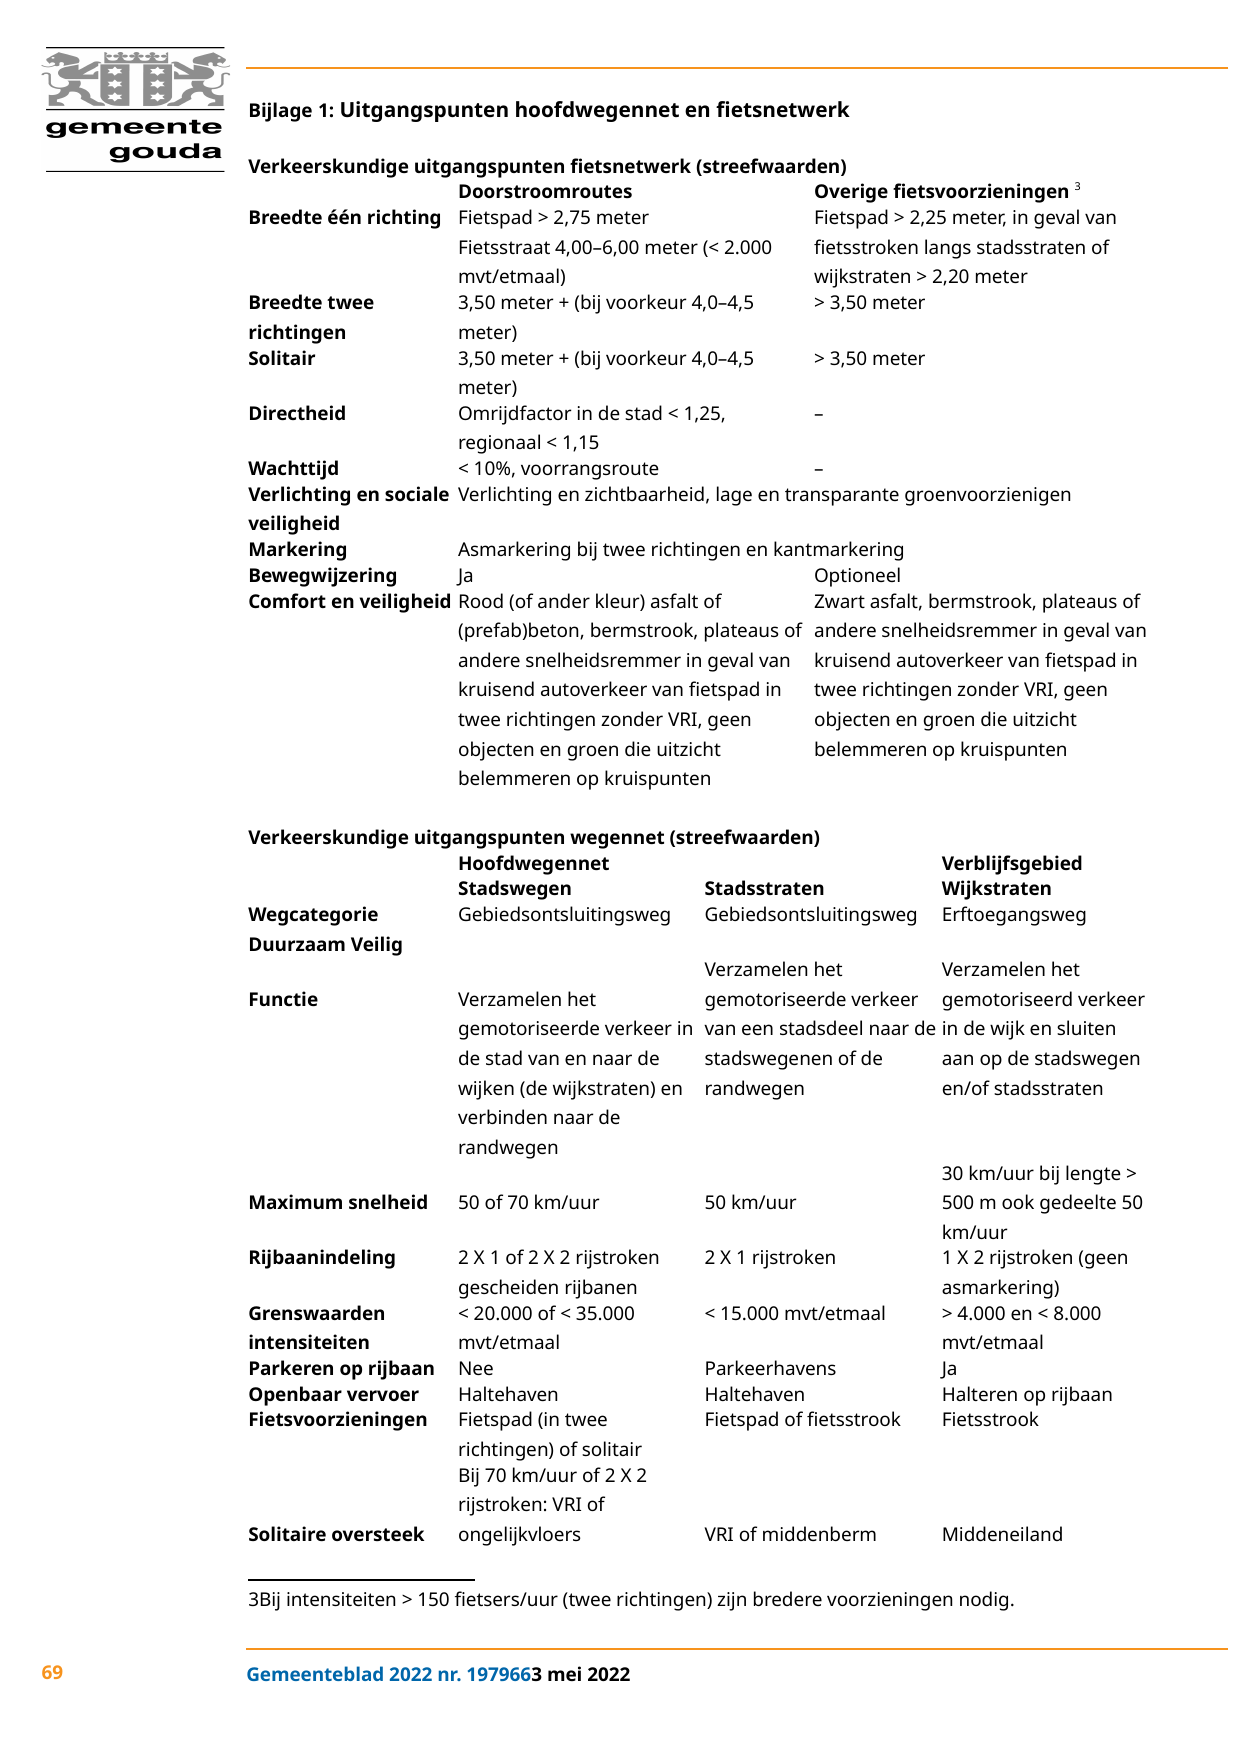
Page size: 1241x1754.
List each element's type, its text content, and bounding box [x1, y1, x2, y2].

table_cell Fietspad (in twee richtingen) of solitair [458, 1407, 704, 1462]
table_cell Optioneel [814, 562, 1152, 588]
table_cell Breedte één richting [248, 205, 458, 289]
table_cell Fietsvoorzieningen [248, 1407, 458, 1462]
table_cell Zwart asfalt, bermstrook, plateaus of andere snelheidsremmer in geval van kruisend autoverkeer van fietspad in twee richtingen zonder VRI, geen objecten en groen die uitzicht belemmeren op kruispunten [814, 588, 1152, 791]
text Bijlage 1: Uitgangspunten hoofdwegennet en fietsnetwerk [248, 95, 1152, 123]
table_cell – [814, 400, 1152, 455]
table_cell Nee [458, 1355, 704, 1381]
table_cell Verzamelen het gemotoriseerde verkeer van een stadsdeel naar de stadswegenen of de randwegen [704, 956, 942, 1160]
table_cell Markering [248, 536, 458, 562]
table_cell Solitair [248, 345, 458, 400]
table_cell Halteren op rijbaan [942, 1381, 1152, 1407]
table_cell Rijbaanindeling [248, 1245, 458, 1300]
table_header Verkeerskundige uitgangspunten wegennet (streefwaarden) [248, 824, 1152, 850]
table_cell 2 X 1 of 2 X 2 rijstroken gescheiden rijbanen [458, 1245, 704, 1300]
table_cell Bewegwijzering [248, 562, 458, 588]
picture [41, 47, 231, 172]
table_cell 2 X 1 rijstroken [704, 1245, 942, 1300]
table_cell Parkeerhavens [704, 1355, 942, 1381]
table_cell Wegcategorie Duurzaam Veilig [248, 901, 458, 956]
table_cell 3,50 meter + (bij voorkeur 4,0–4,5 meter) [458, 289, 814, 345]
table_cell Bij 70 km/uur of 2 X 2 rijstroken: VRI of ongelijkvloers [458, 1462, 704, 1547]
table_cell Openbaar vervoer [248, 1381, 458, 1407]
table_cell 50 km/uur [704, 1160, 942, 1244]
table_cell > 4.000 en < 8.000 mvt/etmaal [942, 1300, 1152, 1355]
table_cell Directheid [248, 400, 458, 455]
table_cell Breedte twee richtingen [248, 289, 458, 345]
table_cell Haltehaven [704, 1381, 942, 1407]
table_cell Stadswegen [458, 875, 704, 901]
table_cell – [814, 455, 1152, 481]
table_cell Asmarkering bij twee richtingen en kantmarkering [458, 536, 1152, 562]
table_cell 30 km/uur bij lengte > 500 m ook gedeelte 50 km/uur [942, 1160, 1152, 1244]
table_cell Overige fietsvoorzieningen [814, 179, 1152, 204]
table_cell 50 of 70 km/uur [458, 1160, 704, 1244]
table_cell Middeneiland [942, 1462, 1152, 1547]
table_cell Fietspad > 2,75 meter Fietsstraat 4,00–6,00 meter (< 2.000 mvt/etmaal) [458, 205, 814, 289]
table_cell Fietspad > 2,25 meter, in geval van fietsstroken langs stadsstraten of wijkstraten > 2,20 meter [814, 205, 1152, 289]
table_cell < 20.000 of < 35.000 mvt/etmaal [458, 1300, 704, 1355]
table_cell Parkeren op rijbaan [248, 1355, 458, 1381]
table_cell 3,50 meter + (bij voorkeur 4,0–4,5 meter) [458, 345, 814, 400]
table_cell Wijkstraten [942, 875, 1152, 901]
table_cell Stadsstraten [704, 875, 942, 901]
table_cell < 15.000 mvt/etmaal [704, 1300, 942, 1355]
table_cell Functie [248, 956, 458, 1160]
table_header Verkeerskundige uitgangspunten fietsnetwerk (streefwaarden) [248, 153, 1152, 179]
table_cell Verlichting en zichtbaarheid, lage en transparante groenvoorzienigen [458, 481, 1152, 536]
table_cell > 3,50 meter [814, 345, 1152, 400]
table_cell Ja [458, 562, 814, 588]
table_cell 1 X 2 rijstroken (geen asmarkering) [942, 1245, 1152, 1300]
table_cell VRI of middenberm [704, 1462, 942, 1547]
table_cell Verblijfsgebied [942, 850, 1152, 875]
table_cell Grenswaarden intensiteiten [248, 1300, 458, 1355]
table_cell Maximum snelheid [248, 1160, 458, 1244]
table_cell [248, 179, 458, 204]
table_cell Hoofdwegennet [458, 850, 942, 875]
table_cell Gebiedsontsluitingsweg [458, 901, 704, 956]
table_cell Verzamelen het gemotoriseerde verkeer in de stad van en naar de wijken (de wijkstraten) en verbinden naar de randwegen [458, 956, 704, 1160]
table_cell [248, 850, 458, 901]
table_cell Wachttijd [248, 455, 458, 481]
table_cell Ja [942, 1355, 1152, 1381]
table_cell Fietspad of fietsstrook [704, 1407, 942, 1462]
table_cell Verlichting en sociale veiligheid [248, 481, 458, 536]
table_cell < 10%, voorrangsroute [458, 455, 814, 481]
table_cell Haltehaven [458, 1381, 704, 1407]
table_cell Omrijdfactor in de stad < 1,25, regionaal < 1,15 [458, 400, 814, 455]
table_cell Erftoegangsweg [942, 901, 1152, 956]
table_cell Fietsstrook [942, 1407, 1152, 1462]
table_cell Comfort en veiligheid [248, 588, 458, 791]
table_cell Solitaire oversteek [248, 1462, 458, 1547]
table_cell Gebiedsontsluitingsweg [704, 901, 942, 956]
table_cell Doorstroomroutes [458, 179, 814, 204]
table_cell Rood (of ander kleur) asfalt of (prefab)beton, bermstrook, plateaus of andere snelheidsremmer in geval van kruisend autoverkeer van fietspad in twee richtingen zonder VRI, geen objecten en groen die uitzicht belemmeren op kruispunten [458, 588, 814, 791]
table_cell Verzamelen het gemotoriseerd verkeer in de wijk en sluiten aan op de stadswegen en/of stadsstraten [942, 956, 1152, 1160]
table_cell > 3,50 meter [814, 289, 1152, 345]
